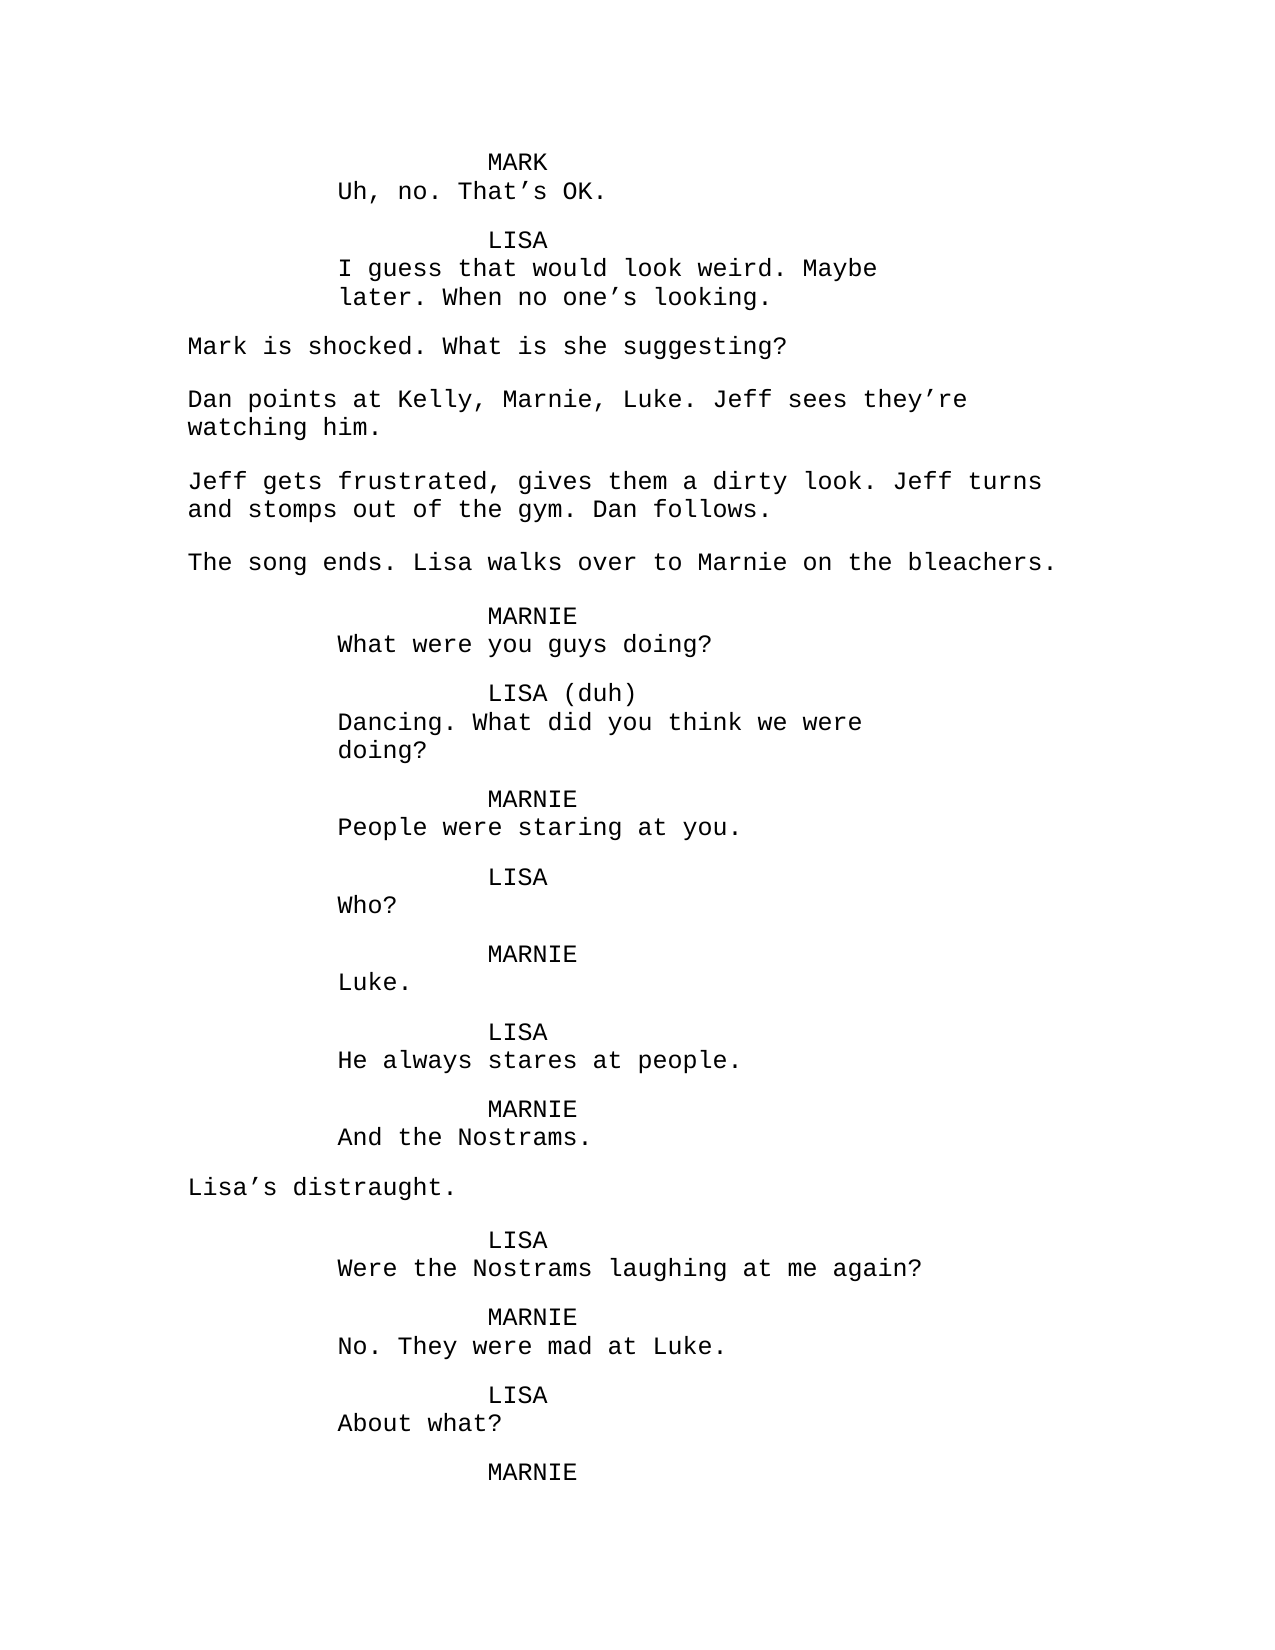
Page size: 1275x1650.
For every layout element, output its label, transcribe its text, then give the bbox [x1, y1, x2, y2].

text Mark is shocked. What is she suggesting? [187, 333, 1087, 362]
text About what? [337, 1411, 937, 1439]
text Jeff gets frustrated, gives them a dirty look. Jeff turns and stomps out of the gym. Dan follows. [187, 468, 1087, 525]
text Lisa’s distraught. [187, 1174, 1087, 1202]
text LISA (duh) [187, 681, 1087, 709]
text MARK [187, 150, 1087, 178]
text Luke. [337, 970, 937, 998]
text Dan points at Kelly, Marnie, Luke. Jeff sees they’re watching him. [187, 387, 1087, 443]
text Who? [337, 892, 937, 921]
text MARNIE [187, 1097, 1087, 1125]
text LISA [187, 864, 1087, 892]
text No. They were mad at Luke. [337, 1333, 937, 1362]
text LISA [187, 227, 1087, 256]
text MARNIE [187, 1305, 1087, 1333]
text LISA [187, 1019, 1087, 1047]
text LISA [187, 1227, 1087, 1256]
text MARNIE [187, 787, 1087, 815]
text MARNIE [187, 603, 1087, 632]
text LISA [187, 1382, 1087, 1411]
text And the Nostrams. [337, 1125, 937, 1153]
text He always stares at people. [337, 1047, 937, 1076]
text MARNIE [187, 942, 1087, 970]
text I guess that would look weird. Maybe later. When no one’s looking. [337, 256, 937, 312]
text Uh, no. That’s OK. [337, 178, 937, 207]
text MARNIE [187, 1460, 1087, 1488]
text Were the Nostrams laughing at me again? [337, 1256, 937, 1284]
text Dancing. What did you think we were doing? [337, 709, 937, 766]
text People were staring at you. [337, 815, 937, 843]
text What were you guys doing? [337, 632, 937, 660]
text The song ends. Lisa walks over to Marnie on the bleachers. [187, 550, 1087, 578]
